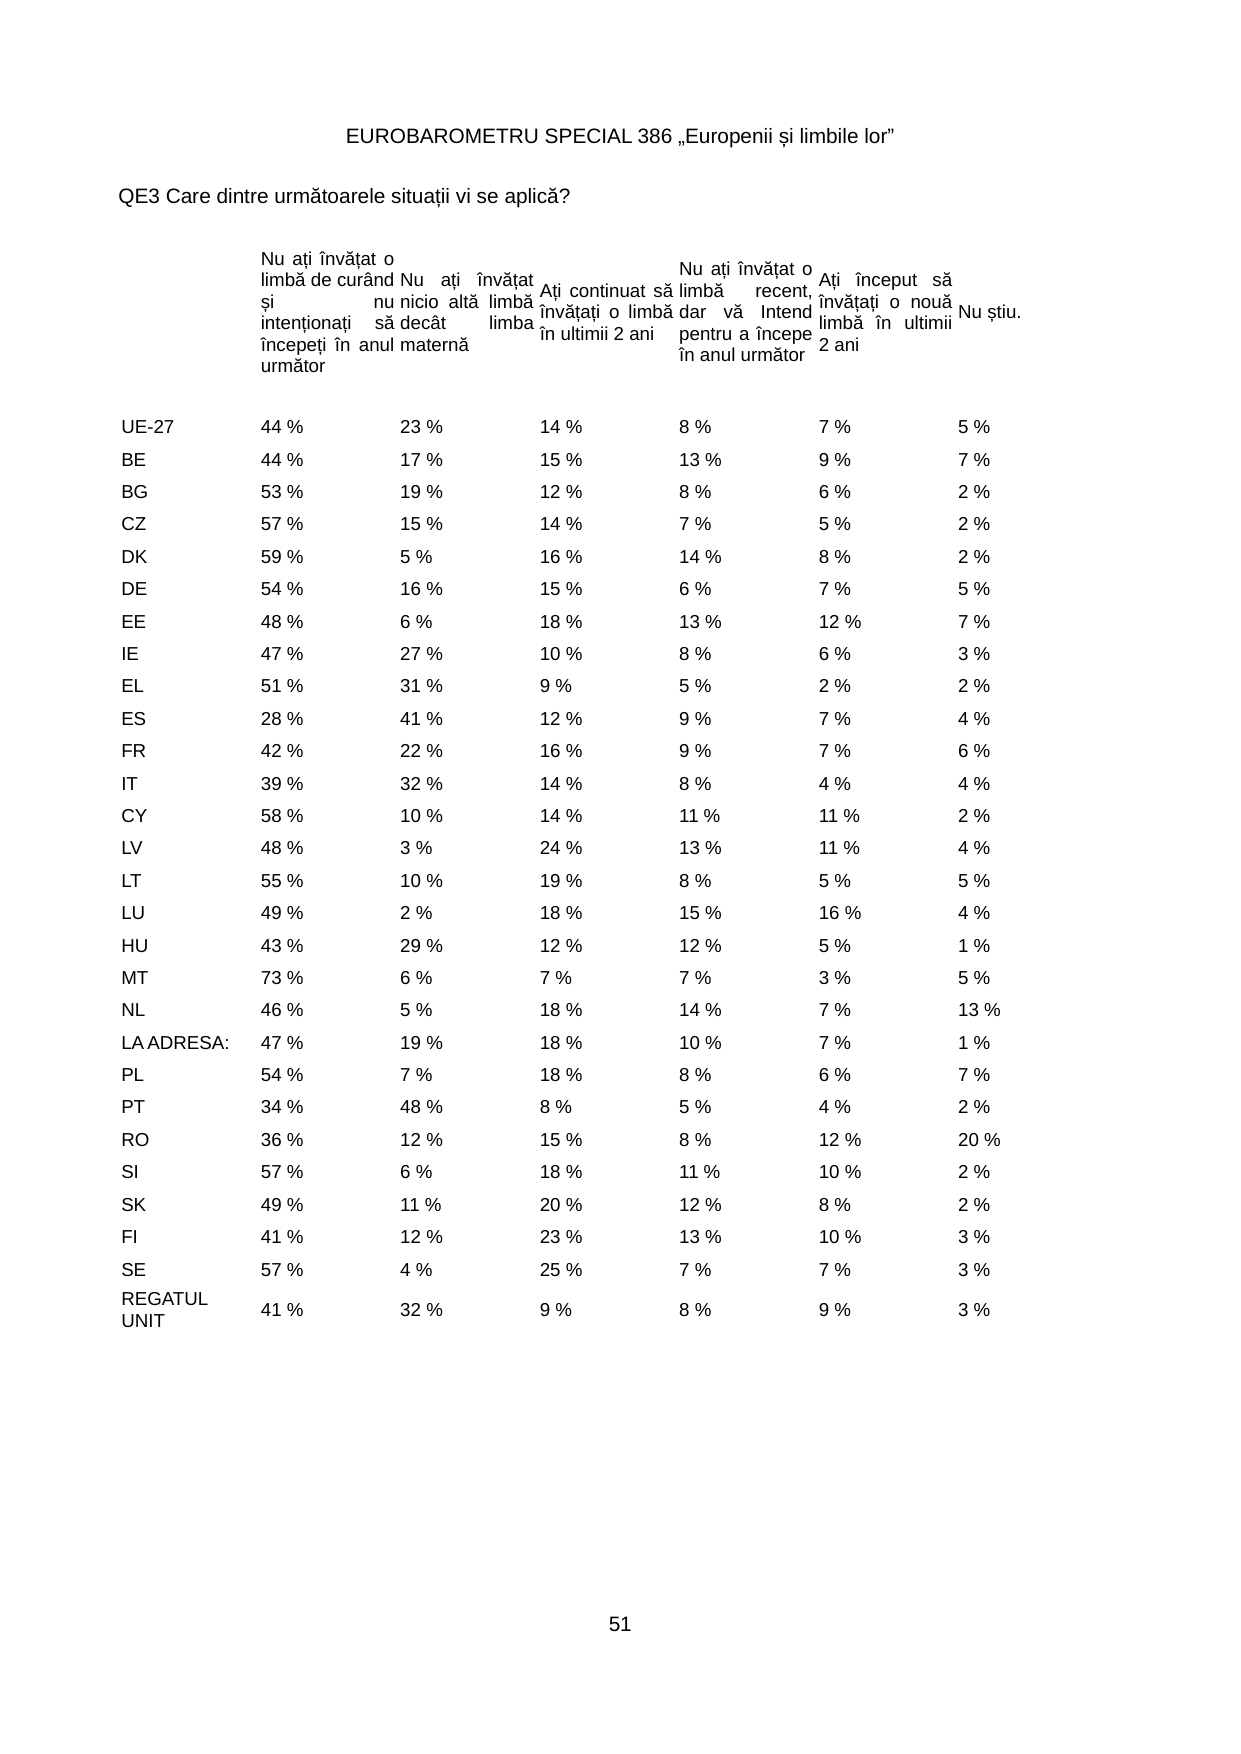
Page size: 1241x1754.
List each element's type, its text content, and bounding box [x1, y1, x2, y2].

table_cell 13 % [676, 605, 816, 637]
table_cell 22 % [397, 735, 537, 767]
table_header Ați început să învățați o nouă limbă în ultimii 2 ani [816, 213, 955, 411]
table_cell 7 % [676, 1253, 816, 1285]
table_cell 54 % [258, 573, 397, 605]
table_cell 4 % [955, 702, 1094, 734]
table_cell 23 % [537, 1221, 676, 1253]
table_cell 5 % [816, 508, 955, 540]
table_cell 1 % [955, 929, 1094, 961]
table_cell 6 % [816, 1059, 955, 1091]
table_cell 6 % [397, 961, 537, 994]
table_cell NL [118, 994, 258, 1026]
table_cell 3 % [816, 961, 955, 994]
table_cell 5 % [816, 864, 955, 897]
table_cell SE [118, 1253, 258, 1285]
table_cell EL [118, 670, 258, 702]
table_cell LT [118, 864, 258, 897]
table_cell 8 % [676, 411, 816, 443]
table_cell 1 % [955, 1026, 1094, 1058]
table_cell 18 % [537, 1026, 676, 1058]
table_cell 15 % [537, 1123, 676, 1156]
table_cell 8 % [816, 540, 955, 573]
table_cell 3 % [955, 1285, 1094, 1334]
table_cell 49 % [258, 897, 397, 929]
table_cell 24 % [537, 832, 676, 864]
table_cell 16 % [537, 735, 676, 767]
table_cell 42 % [258, 735, 397, 767]
table_cell 17 % [397, 443, 537, 475]
table_cell 44 % [258, 411, 397, 443]
table_cell 14 % [537, 411, 676, 443]
table_header Nu știu. [955, 213, 1094, 411]
table_cell 41 % [258, 1221, 397, 1253]
table_cell 14 % [676, 540, 816, 573]
table_cell 8 % [816, 1188, 955, 1221]
table_cell 5 % [955, 961, 1094, 994]
table_cell EE [118, 605, 258, 637]
table_cell IT [118, 767, 258, 799]
table_cell 34 % [258, 1091, 397, 1123]
table_cell 4 % [955, 897, 1094, 929]
table_cell 49 % [258, 1188, 397, 1221]
table_cell 48 % [258, 605, 397, 637]
table_cell 20 % [955, 1123, 1094, 1156]
table_cell 18 % [537, 1156, 676, 1188]
table_cell 16 % [537, 540, 676, 573]
table_cell 18 % [537, 897, 676, 929]
table_cell 58 % [258, 799, 397, 832]
table_cell 51 % [258, 670, 397, 702]
table_cell 6 % [397, 605, 537, 637]
text QE3 Care dintre următoarele situații vi se aplică? [118, 183, 1122, 207]
table_cell 5 % [397, 994, 537, 1026]
table_cell 15 % [676, 897, 816, 929]
table_cell 47 % [258, 1026, 397, 1058]
table_cell 8 % [676, 1285, 816, 1334]
table_cell 11 % [816, 799, 955, 832]
table_cell 7 % [816, 411, 955, 443]
table_cell 36 % [258, 1123, 397, 1156]
table_cell 3 % [955, 1253, 1094, 1285]
table_cell 12 % [676, 929, 816, 961]
table_cell 5 % [397, 540, 537, 573]
table_cell UE-27 [118, 411, 258, 443]
table_cell 6 % [397, 1156, 537, 1188]
table_cell DK [118, 540, 258, 573]
table_cell 12 % [816, 1123, 955, 1156]
table_cell 7 % [537, 961, 676, 994]
table_cell 2 % [955, 508, 1094, 540]
table_cell 2 % [816, 670, 955, 702]
table_cell 12 % [676, 1188, 816, 1221]
table_cell 4 % [955, 767, 1094, 799]
table_cell 13 % [955, 994, 1094, 1026]
table_cell 5 % [955, 864, 1094, 897]
table_cell 10 % [397, 799, 537, 832]
table_cell 43 % [258, 929, 397, 961]
table_cell CY [118, 799, 258, 832]
table_cell 13 % [676, 1221, 816, 1253]
table_cell 15 % [537, 573, 676, 605]
table_cell 46 % [258, 994, 397, 1026]
table_cell LA ADRESA: [118, 1026, 258, 1058]
table_cell 5 % [816, 929, 955, 961]
table_cell HU [118, 929, 258, 961]
table_cell 9 % [816, 443, 955, 475]
table_cell 3 % [397, 832, 537, 864]
table_cell 10 % [537, 638, 676, 670]
table_cell 39 % [258, 767, 397, 799]
table_cell 6 % [816, 475, 955, 508]
table_cell 54 % [258, 1059, 397, 1091]
table_cell RO [118, 1123, 258, 1156]
table_cell 2 % [397, 897, 537, 929]
table_cell 7 % [955, 1059, 1094, 1091]
table_cell 14 % [537, 508, 676, 540]
table_cell 20 % [537, 1188, 676, 1221]
table_cell 19 % [397, 475, 537, 508]
table_cell FR [118, 735, 258, 767]
table_cell 18 % [537, 994, 676, 1026]
table_cell 10 % [676, 1026, 816, 1058]
table_cell 5 % [955, 573, 1094, 605]
table_cell 29 % [397, 929, 537, 961]
table_cell 9 % [537, 1285, 676, 1334]
table_cell 23 % [397, 411, 537, 443]
table_cell 7 % [816, 702, 955, 734]
table_cell 8 % [676, 767, 816, 799]
table_cell 12 % [537, 702, 676, 734]
table_cell LV [118, 832, 258, 864]
table_cell 8 % [676, 1059, 816, 1091]
table_cell 7 % [676, 508, 816, 540]
table_cell IE [118, 638, 258, 670]
table_cell 44 % [258, 443, 397, 475]
table_cell 27 % [397, 638, 537, 670]
table_cell 32 % [397, 767, 537, 799]
table_header Ați continuat să învățați o limbă în ultimii 2 ani [537, 213, 676, 411]
table_cell 2 % [955, 670, 1094, 702]
table_cell 57 % [258, 1253, 397, 1285]
table_cell LU [118, 897, 258, 929]
table_cell 12 % [397, 1123, 537, 1156]
table_cell 9 % [537, 670, 676, 702]
table_cell 11 % [676, 799, 816, 832]
table_cell 32 % [397, 1285, 537, 1334]
table_header Nu ați învățat nicio altă limbă decât limba maternă [397, 213, 537, 411]
table_cell 16 % [397, 573, 537, 605]
table_cell 6 % [955, 735, 1094, 767]
table_cell 6 % [676, 573, 816, 605]
table_cell BG [118, 475, 258, 508]
table_cell PT [118, 1091, 258, 1123]
table_cell 7 % [816, 735, 955, 767]
table_cell 8 % [676, 1123, 816, 1156]
table_cell 6 % [816, 638, 955, 670]
table_header Nu ați învățat o limbă recent, dar vă Intend pentru a începe în anul următor [676, 213, 816, 411]
table_cell 2 % [955, 1156, 1094, 1188]
table_cell 4 % [816, 767, 955, 799]
table_cell 13 % [676, 832, 816, 864]
table_cell SI [118, 1156, 258, 1188]
table_cell 9 % [676, 735, 816, 767]
table_cell 7 % [816, 1253, 955, 1285]
table_cell 5 % [676, 670, 816, 702]
table_header Nu ați învățat o limbă de curând și nu intenționați să începeți în anul următor [258, 213, 397, 411]
table_cell 7 % [955, 443, 1094, 475]
table_cell 11 % [397, 1188, 537, 1221]
table_cell 19 % [537, 864, 676, 897]
table_cell 3 % [955, 1221, 1094, 1253]
table_cell 55 % [258, 864, 397, 897]
table_cell MT [118, 961, 258, 994]
table_cell 14 % [537, 799, 676, 832]
table_cell 10 % [816, 1156, 955, 1188]
table_cell 53 % [258, 475, 397, 508]
table_cell 16 % [816, 897, 955, 929]
table_cell 48 % [397, 1091, 537, 1123]
table_cell 4 % [397, 1253, 537, 1285]
table_cell 8 % [537, 1091, 676, 1123]
table_cell 2 % [955, 1091, 1094, 1123]
table_cell CZ [118, 508, 258, 540]
table_cell 15 % [537, 443, 676, 475]
table_cell 3 % [955, 638, 1094, 670]
table_cell 4 % [816, 1091, 955, 1123]
table_cell DE [118, 573, 258, 605]
table_cell 10 % [397, 864, 537, 897]
table_cell 73 % [258, 961, 397, 994]
table_cell 5 % [955, 411, 1094, 443]
table_cell ES [118, 702, 258, 734]
table_cell 2 % [955, 540, 1094, 573]
table_cell 12 % [537, 475, 676, 508]
table_cell 4 % [955, 832, 1094, 864]
table_cell 9 % [816, 1285, 955, 1334]
table_cell 8 % [676, 638, 816, 670]
table_cell 2 % [955, 475, 1094, 508]
table_cell 7 % [816, 994, 955, 1026]
table_cell 9 % [676, 702, 816, 734]
table_cell 47 % [258, 638, 397, 670]
table_cell PL [118, 1059, 258, 1091]
table_cell 13 % [676, 443, 816, 475]
table_cell 18 % [537, 605, 676, 637]
table_cell 5 % [676, 1091, 816, 1123]
table_cell FI [118, 1221, 258, 1253]
table_cell 41 % [258, 1285, 397, 1334]
table_cell BE [118, 443, 258, 475]
table_cell 19 % [397, 1026, 537, 1058]
table_cell 25 % [537, 1253, 676, 1285]
table_cell 2 % [955, 1188, 1094, 1221]
table_cell 48 % [258, 832, 397, 864]
table_cell 28 % [258, 702, 397, 734]
table_cell 15 % [397, 508, 537, 540]
table_cell 8 % [676, 475, 816, 508]
table_cell 7 % [816, 1026, 955, 1058]
table_cell 12 % [397, 1221, 537, 1253]
table_cell REGATUL UNIT [118, 1285, 258, 1334]
table_cell 14 % [537, 767, 676, 799]
table_cell 11 % [816, 832, 955, 864]
table_cell 2 % [955, 799, 1094, 832]
table_cell 11 % [676, 1156, 816, 1188]
table_cell SK [118, 1188, 258, 1221]
table_cell 31 % [397, 670, 537, 702]
table_cell 10 % [816, 1221, 955, 1253]
table_cell 18 % [537, 1059, 676, 1091]
table_cell 41 % [397, 702, 537, 734]
table_cell 8 % [676, 864, 816, 897]
table_cell 12 % [816, 605, 955, 637]
table_cell 7 % [397, 1059, 537, 1091]
table_cell 57 % [258, 1156, 397, 1188]
table_cell 7 % [676, 961, 816, 994]
table_cell 7 % [816, 573, 955, 605]
table_cell 12 % [537, 929, 676, 961]
table_cell 14 % [676, 994, 816, 1026]
table_cell 7 % [955, 605, 1094, 637]
table_cell 59 % [258, 540, 397, 573]
table_cell 57 % [258, 508, 397, 540]
table_header [118, 213, 258, 411]
